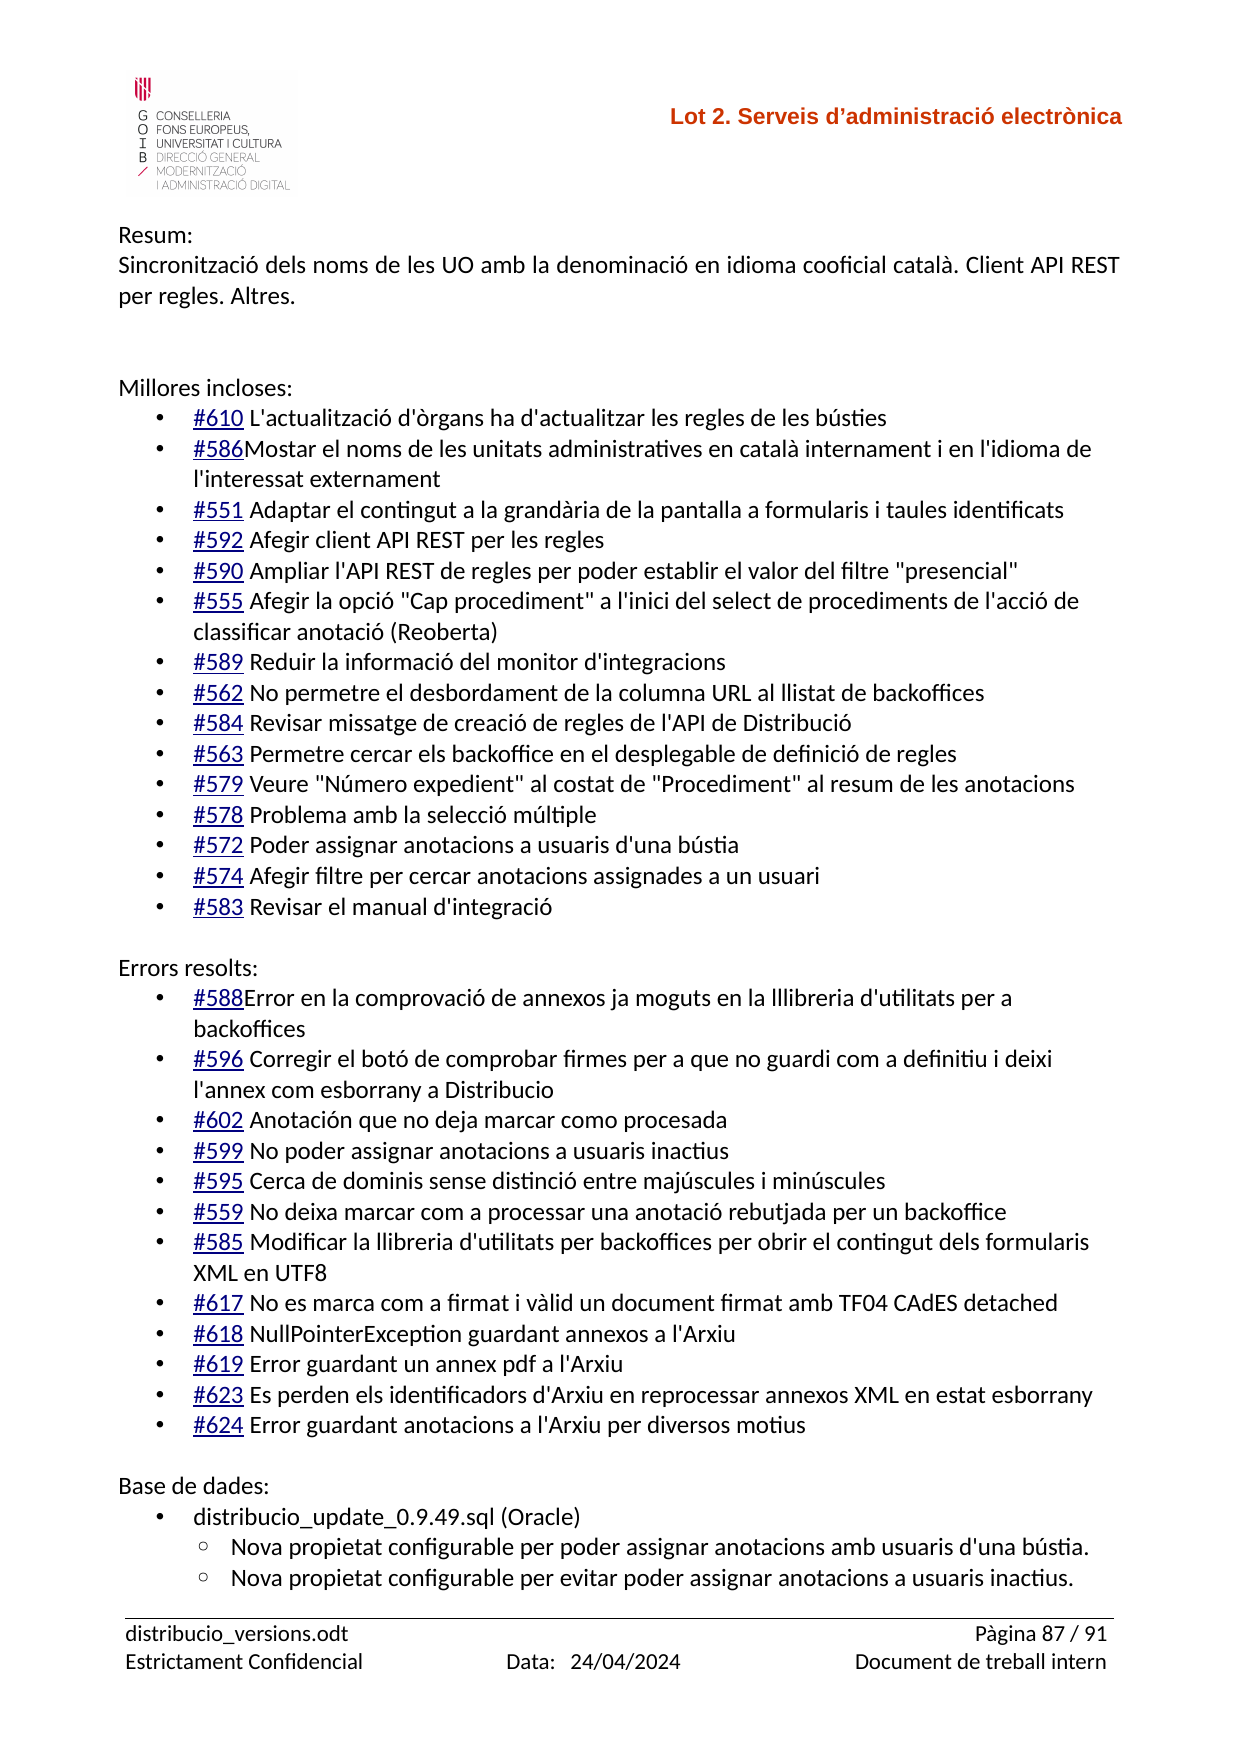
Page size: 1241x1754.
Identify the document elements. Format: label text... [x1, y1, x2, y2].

list #574 Afegir filtre per cercar anotacions assignades a un usuari [156, 860, 1122, 891]
list #595 Cerca de dominis sense distinció entre majúscules i minúscules [156, 1165, 1122, 1196]
list Nova propietat configurable per evitar poder assignar anotacions a usuaris inactius. [193, 1562, 1122, 1593]
list #596 Corregir el botó de comprobar firmes per a que no guardi com a definitiu i deixi l'annex com esborrany a Distribucio [156, 1043, 1122, 1104]
picture [126, 70, 299, 197]
list #562 No permetre el desbordament de la columna URL al llistat de backoffices [156, 677, 1122, 707]
list #618 NullPointerException guardant annexos a l'Arxiu [156, 1318, 1122, 1348]
list #619 Error guardant un annex pdf a l'Arxiu [156, 1348, 1122, 1379]
list #592 Afegir client API REST per les regles [156, 524, 1122, 555]
list #623 Es perden els identificadors d'Arxiu en reprocessar annexos XML en estat esborrany [156, 1379, 1122, 1409]
list Nova propietat configurable per poder assignar anotacions amb usuaris d'una bústia. [193, 1532, 1122, 1562]
list #589 Reduir la informació del monitor d'integracions [156, 646, 1122, 677]
list #583 Revisar el manual d'integració [156, 891, 1122, 921]
text Base de dades: [118, 1471, 1122, 1501]
list #572 Poder assignar anotacions a usuaris d'una bústia [156, 829, 1122, 860]
list #599 No poder assignar anotacions a usuaris inactius [156, 1135, 1122, 1165]
list distribucio_update_0.9.49.sql (Oracle) [156, 1501, 1122, 1532]
list #602 Anotación que no deja marcar como procesada [156, 1104, 1122, 1135]
list #590 Ampliar l'API REST de regles per poder establir el valor del filtre "presencial" [156, 555, 1122, 585]
list #585 Modificar la llibreria d'utilitats per backoffices per obrir el contingut dels formularis XML en UTF8 [156, 1226, 1122, 1287]
list #610 L'actualització d'òrgans ha d'actualitzar les regles de les bústies [156, 402, 1122, 433]
text Resum: [118, 219, 1122, 250]
list #588Error en la comprovació de annexos ja moguts en la lllibreria d'utilitats per a backoffices [156, 982, 1122, 1043]
list #563 Permetre cercar els backoffice en el desplegable de definició de regles [156, 738, 1122, 768]
list #617 No es marca com a firmat i vàlid un document firmat amb TF04 CAdES detached [156, 1287, 1122, 1318]
list #584 Revisar missatge de creació de regles de l'API de Distribució [156, 707, 1122, 738]
list #624 Error guardant anotacions a l'Arxiu per diversos motius [156, 1409, 1122, 1440]
text Errors resolts: [118, 952, 1122, 982]
text Sincronització dels noms de les UO amb la denominació en idioma cooficial català. Client API REST per regles. Altres. [118, 250, 1122, 311]
list #559 No deixa marcar com a processar una anotació rebutjada per un backoffice [156, 1196, 1122, 1226]
list #551 Adaptar el contingut a la grandària de la pantalla a formularis i taules identificats [156, 494, 1122, 524]
list #579 Veure "Número expedient" al costat de "Procediment" al resum de les anotacions [156, 768, 1122, 799]
list #555 Afegir la opció "Cap procediment" a l'inici del select de procediments de l'acció de classificar anotació (Reoberta) [156, 585, 1122, 646]
list #578 Problema amb la selecció múltiple [156, 799, 1122, 829]
text Millores incloses: [118, 372, 1122, 402]
list #586Mostar el noms de les unitats administratives en català internament i en l'idioma de l'interessat externament [156, 433, 1122, 494]
